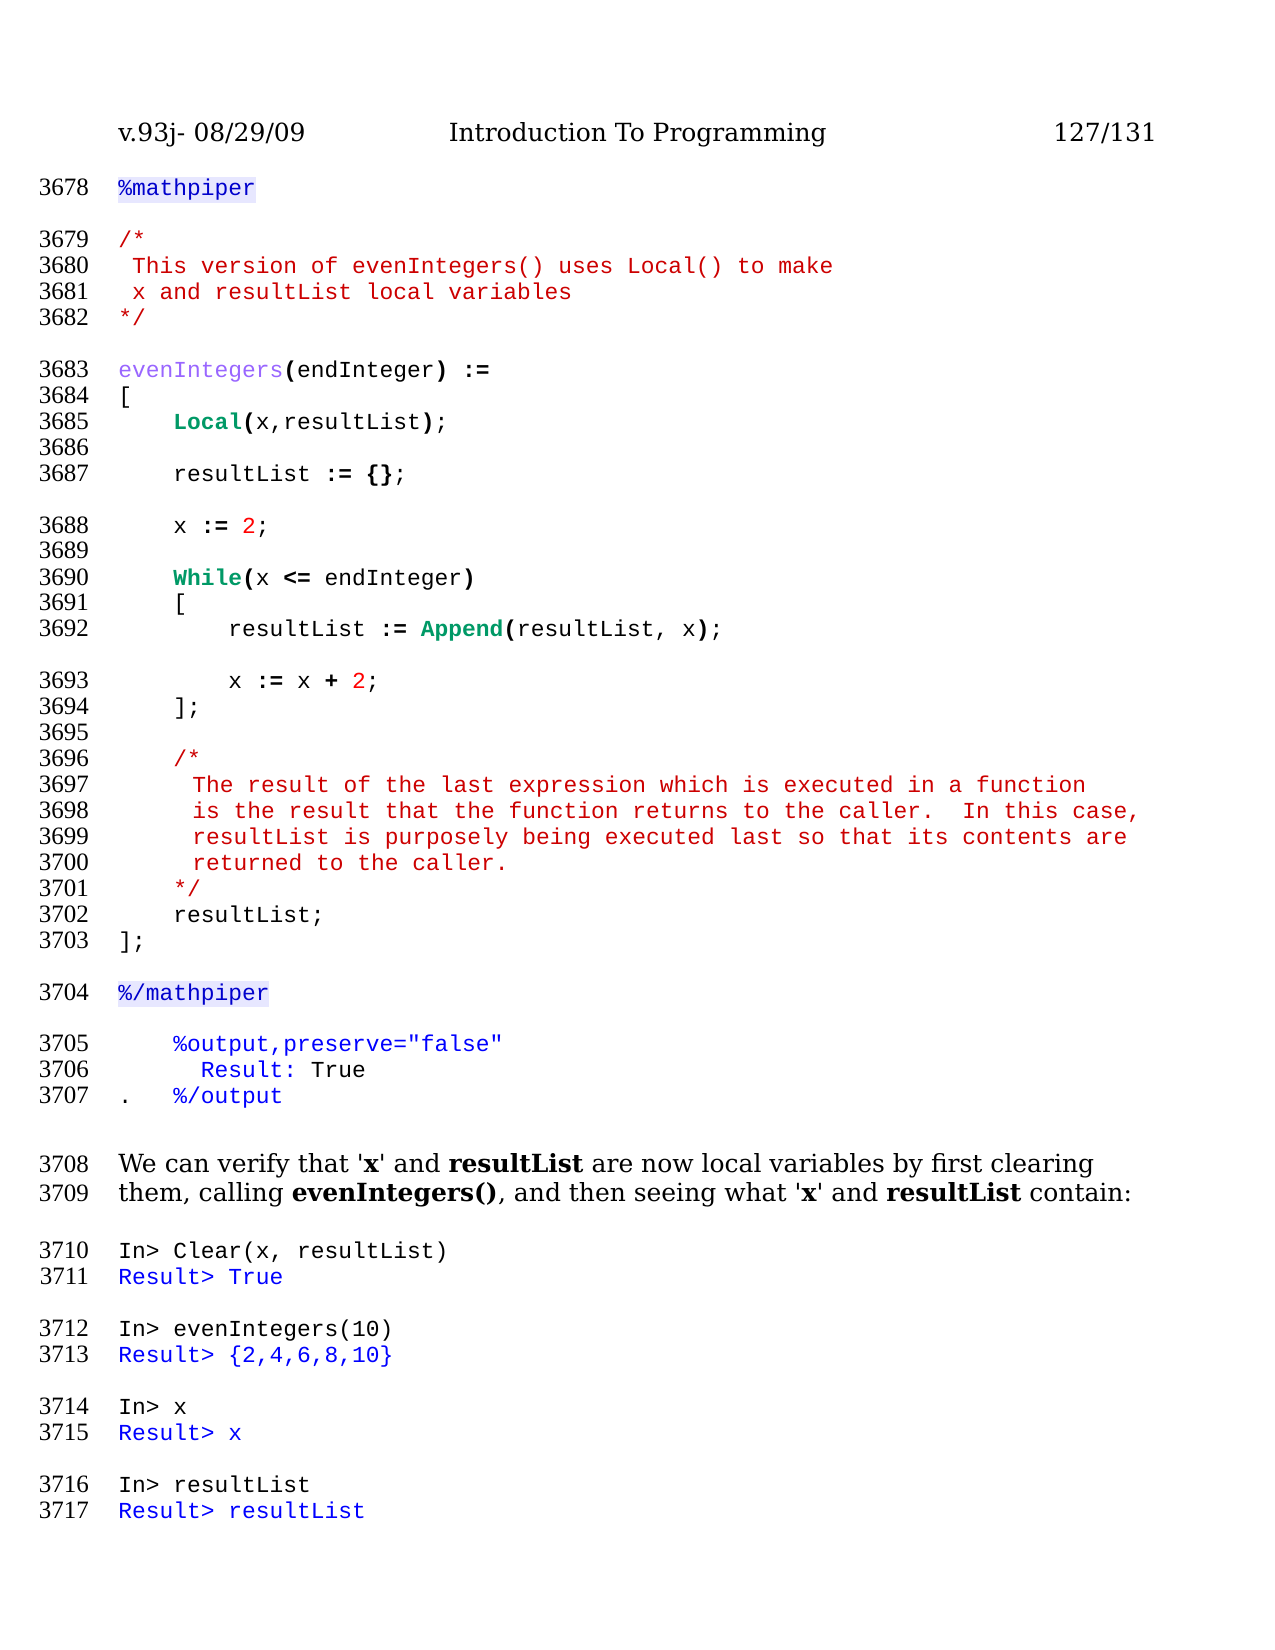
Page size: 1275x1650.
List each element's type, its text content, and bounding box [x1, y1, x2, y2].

text In> x [118, 1395, 1157, 1421]
text resultList := Append(resultList, x); [118, 618, 1157, 644]
text Result> x [118, 1421, 1157, 1447]
text evenIntegers(endInteger) := [118, 358, 1157, 384]
text Result> True [118, 1266, 1157, 1292]
text x := x + 2; [118, 669, 1157, 696]
text resultList; [118, 903, 1157, 929]
text x := 2; [118, 514, 1157, 540]
text %output,preserve="false" [118, 1033, 1157, 1059]
text ]; [118, 696, 1157, 721]
text Local(x,resultList); [118, 410, 1157, 436]
text resultList := {}; [118, 462, 1157, 488]
text . %/output [118, 1084, 1157, 1111]
text returned to the caller. [118, 851, 1157, 877]
text is the result that the function returns to the caller. In this case, [118, 799, 1157, 825]
text */ [118, 306, 1157, 332]
text In> evenIntegers(10) [118, 1317, 1157, 1343]
text */ [118, 877, 1157, 903]
text x and resultList local variables [118, 281, 1157, 306]
text %mathpiper [118, 177, 1157, 203]
text Result> resultList [118, 1499, 1157, 1525]
text [ [118, 384, 1157, 410]
text /* [118, 747, 1157, 773]
text ]; [118, 929, 1157, 955]
text We can verify that 'x' and resultList are now local variables by first clearing them, calling evenIntegers(), and then seeing what 'x' and resultList contain: [118, 1149, 1157, 1208]
text The result of the last expression which is executed in a function [118, 773, 1157, 799]
text This version of evenIntegers() uses Local() to make [118, 254, 1157, 281]
text resultList is purposely being executed last so that its contents are [118, 825, 1157, 851]
text In> Clear(x, resultList) [118, 1240, 1157, 1266]
text In> resultList [118, 1473, 1157, 1499]
text /* [118, 229, 1157, 254]
text While(x <= endInteger) [118, 566, 1157, 592]
text [ [118, 592, 1157, 618]
text Result: True [118, 1059, 1157, 1084]
text Result> {2,4,6,8,10} [118, 1343, 1157, 1369]
text %/mathpiper [118, 981, 1157, 1007]
